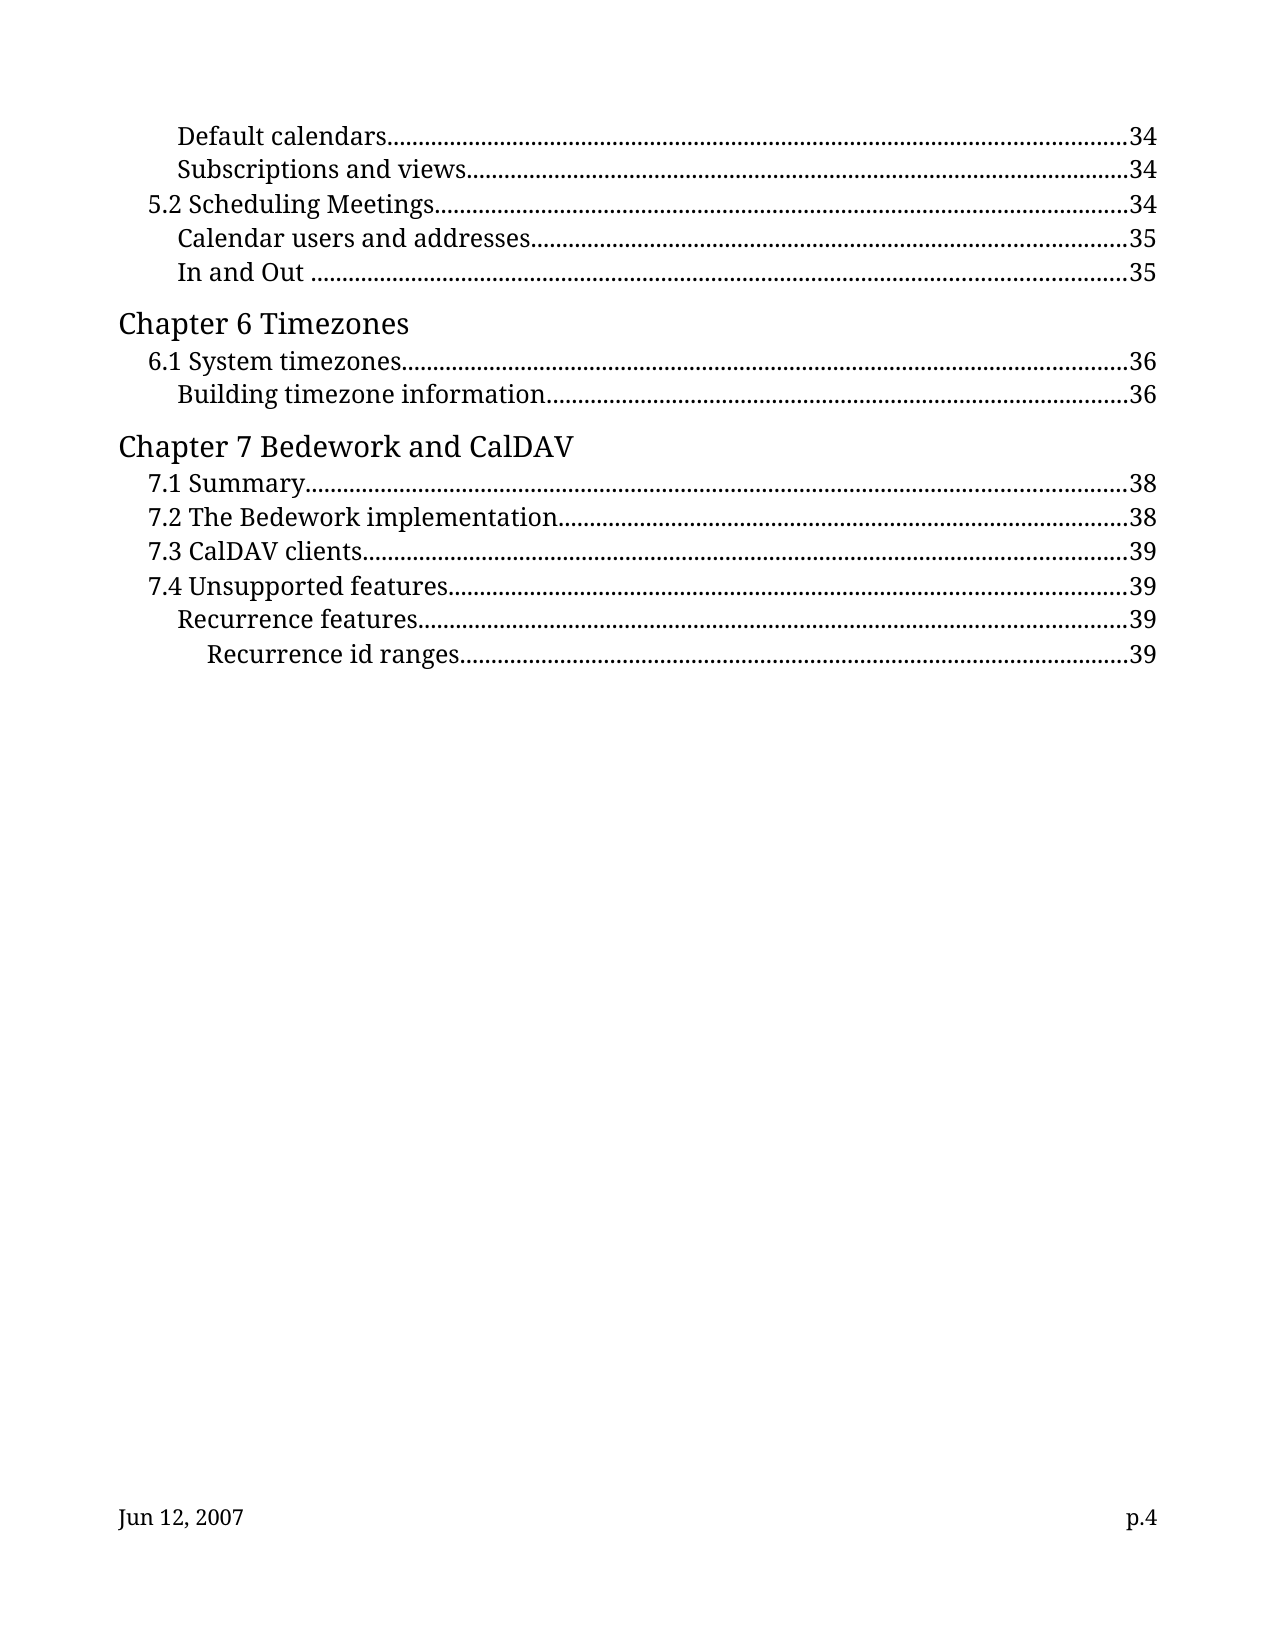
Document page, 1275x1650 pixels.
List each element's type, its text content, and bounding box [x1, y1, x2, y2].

text 5.2 Scheduling Meetings 34 [148, 186, 1157, 220]
text Chapter 7 Bedework and CalDAV [118, 426, 1157, 466]
text Recurrence id ranges 39 [207, 636, 1157, 670]
text Calendar users and addresses 35 [177, 220, 1157, 254]
text Subscriptions and views. 34 [177, 152, 1157, 186]
text 7.3 CalDAV clients 39 [148, 534, 1157, 568]
text 7.2 The Bedework implementation 38 [148, 500, 1157, 534]
text Building timezone information. 36 [177, 377, 1157, 411]
text Recurrence features 39 [177, 602, 1157, 636]
text 6.1 System timezones 36 [148, 343, 1157, 377]
text Chapter 6 Timezones [118, 303, 1157, 343]
text 7.4 Unsupported features 39 [148, 568, 1157, 602]
text Default calendars 34 [177, 118, 1157, 152]
text In and Out 35 [177, 254, 1157, 288]
text 7.1 Summary 38 [148, 466, 1157, 500]
